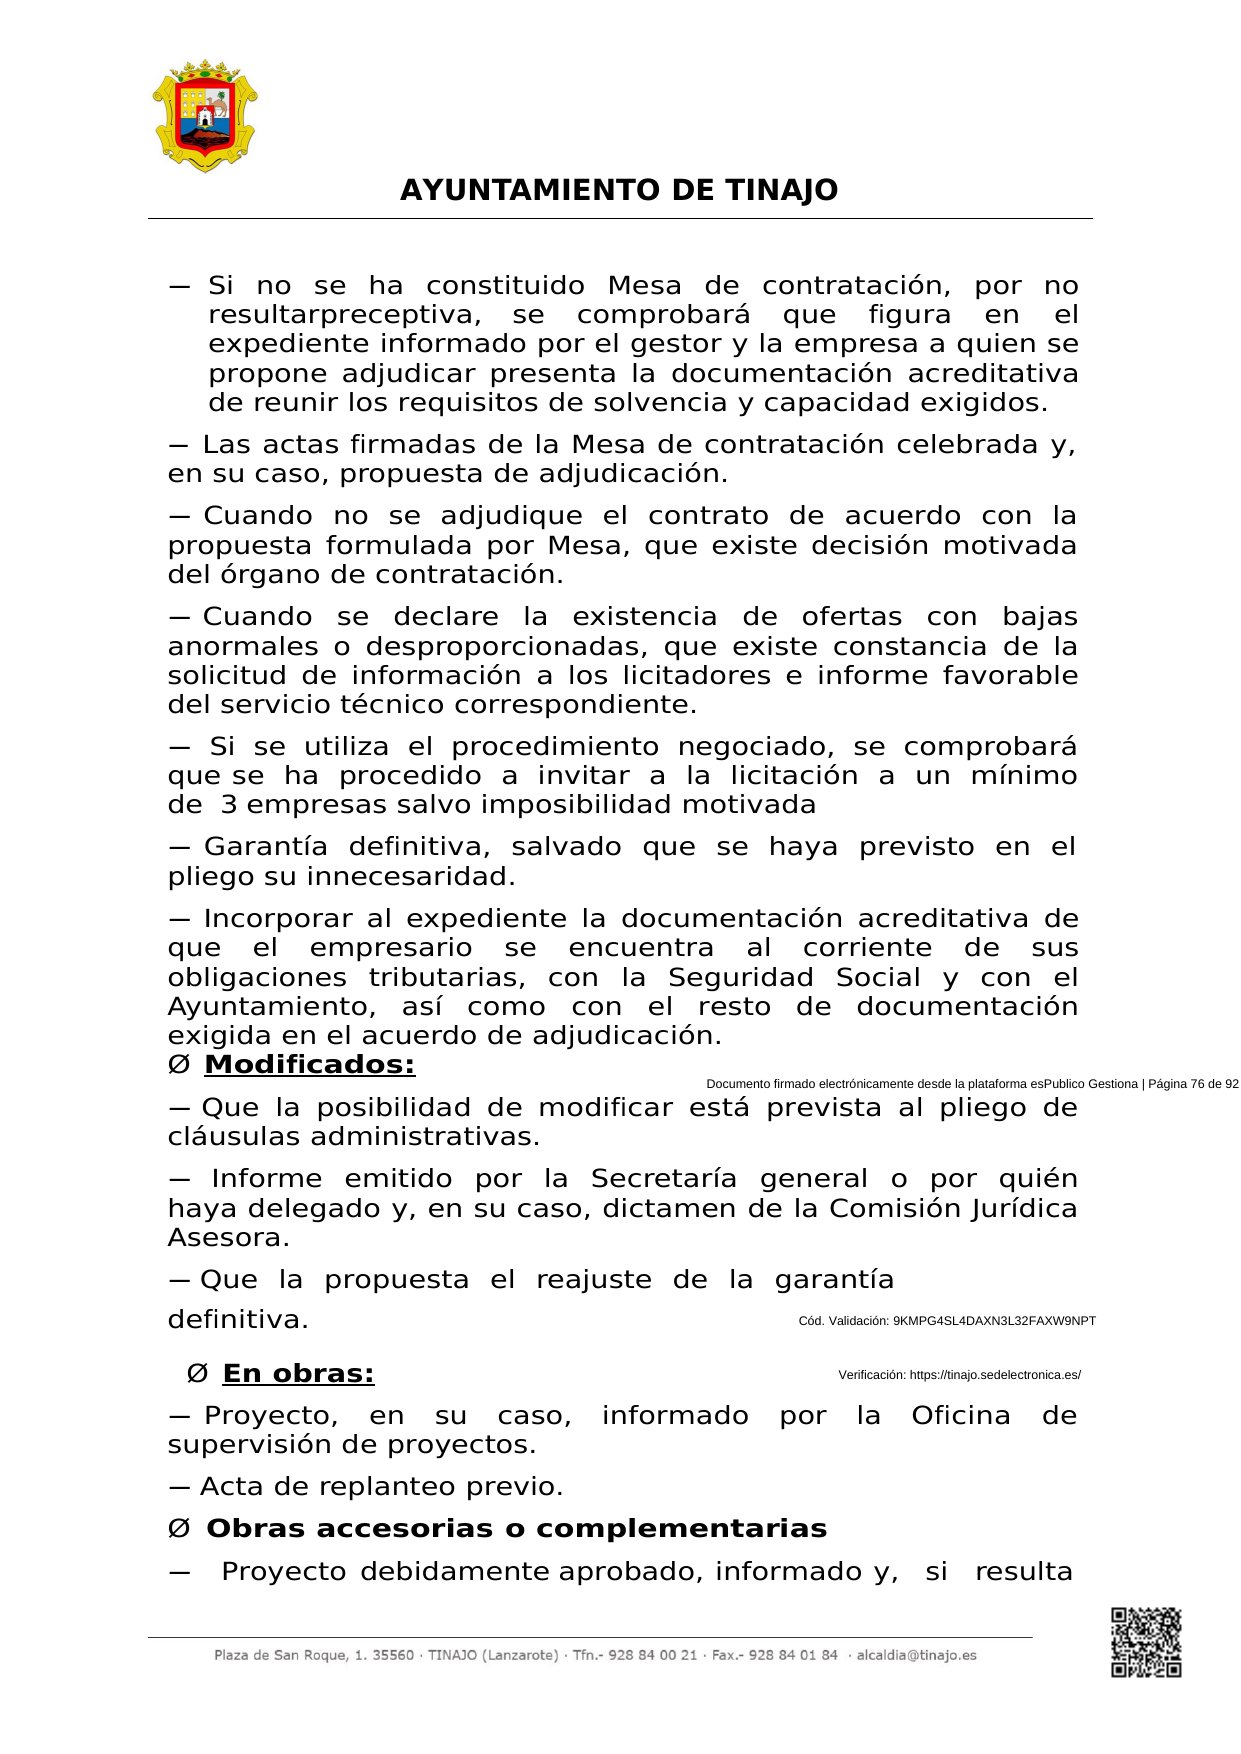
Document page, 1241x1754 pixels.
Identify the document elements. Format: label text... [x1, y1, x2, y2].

text Ø Obras accesorias o complementarias [167, 1514, 1154, 1544]
text — Proyecto debidamente aprobado, informado y, si resulta [167, 1556, 1154, 1586]
text — Proyecto, en su caso, informado por la Oficina de supervisión de proyectos. [167, 1400, 1084, 1459]
text — Que la posibilidad de modificar está prevista al pliego de cláusulas administrativas. [167, 1092, 1085, 1151]
text Ø Modificados: [167, 1050, 1152, 1079]
text Ø En obras: [186, 1359, 1154, 1388]
picture [1110, 1606, 1184, 1680]
text AYUNTAMIENTO DE TINAJO [400, 173, 1154, 207]
text — Que la propuesta el reajuste de la garantía definitiva. [167, 1264, 902, 1335]
text — Incorporar al expediente la documentación acreditativa de que el empresario se encuentra al corriente de sus obligaciones tributarias, con la Seguridad Social y con el Ayuntamiento, así como con el resto de documentación exigida en el acuerdo de adjudicación. [167, 903, 1079, 1050]
text — Cuando se declare la existencia de ofertas con bajas anormales o desproporcionadas, que existe constancia de la solicitud de información a los licitadores e informe favorable del servicio técnico correspondiente. [167, 601, 1079, 719]
text — Cuando no se adjudique el contrato de acuerdo con la propuesta formulada por Mesa, que existe decisión motivada del órgano de contratación. [167, 501, 1078, 589]
text — Si no se ha constituido Mesa de contratación, por no resultarpreceptiva, se comprobará que figura en el expediente informado por el gestor y la empresa a quien se propone adjudicar presenta la documentación acreditativa de reunir los requisitos de solvencia y capacidad exigidos. [167, 270, 1079, 417]
picture [147, 59, 262, 174]
text — Garantía definitiva, salvado que se haya previsto en el pliego su innecesaridad. [167, 832, 1083, 891]
text — Las actas firmadas de la Mesa de contratación celebrada y, en su caso, propuesta de adjudicación. [167, 429, 1083, 489]
text — Acta de replanteo previo. [167, 1471, 1154, 1502]
text — Informe emitido por la Secretaría general o por quién haya delegado y, en su caso, dictamen de la Comisión Jurídica Asesora. [167, 1163, 1079, 1252]
picture [147, 1637, 1033, 1682]
text — Si se utiliza el procedimiento negociado, se comprobará que se ha procedido a invitar a la licitación a un mínimo de 3 empresas salvo imposibilidad motivada [167, 731, 1078, 820]
